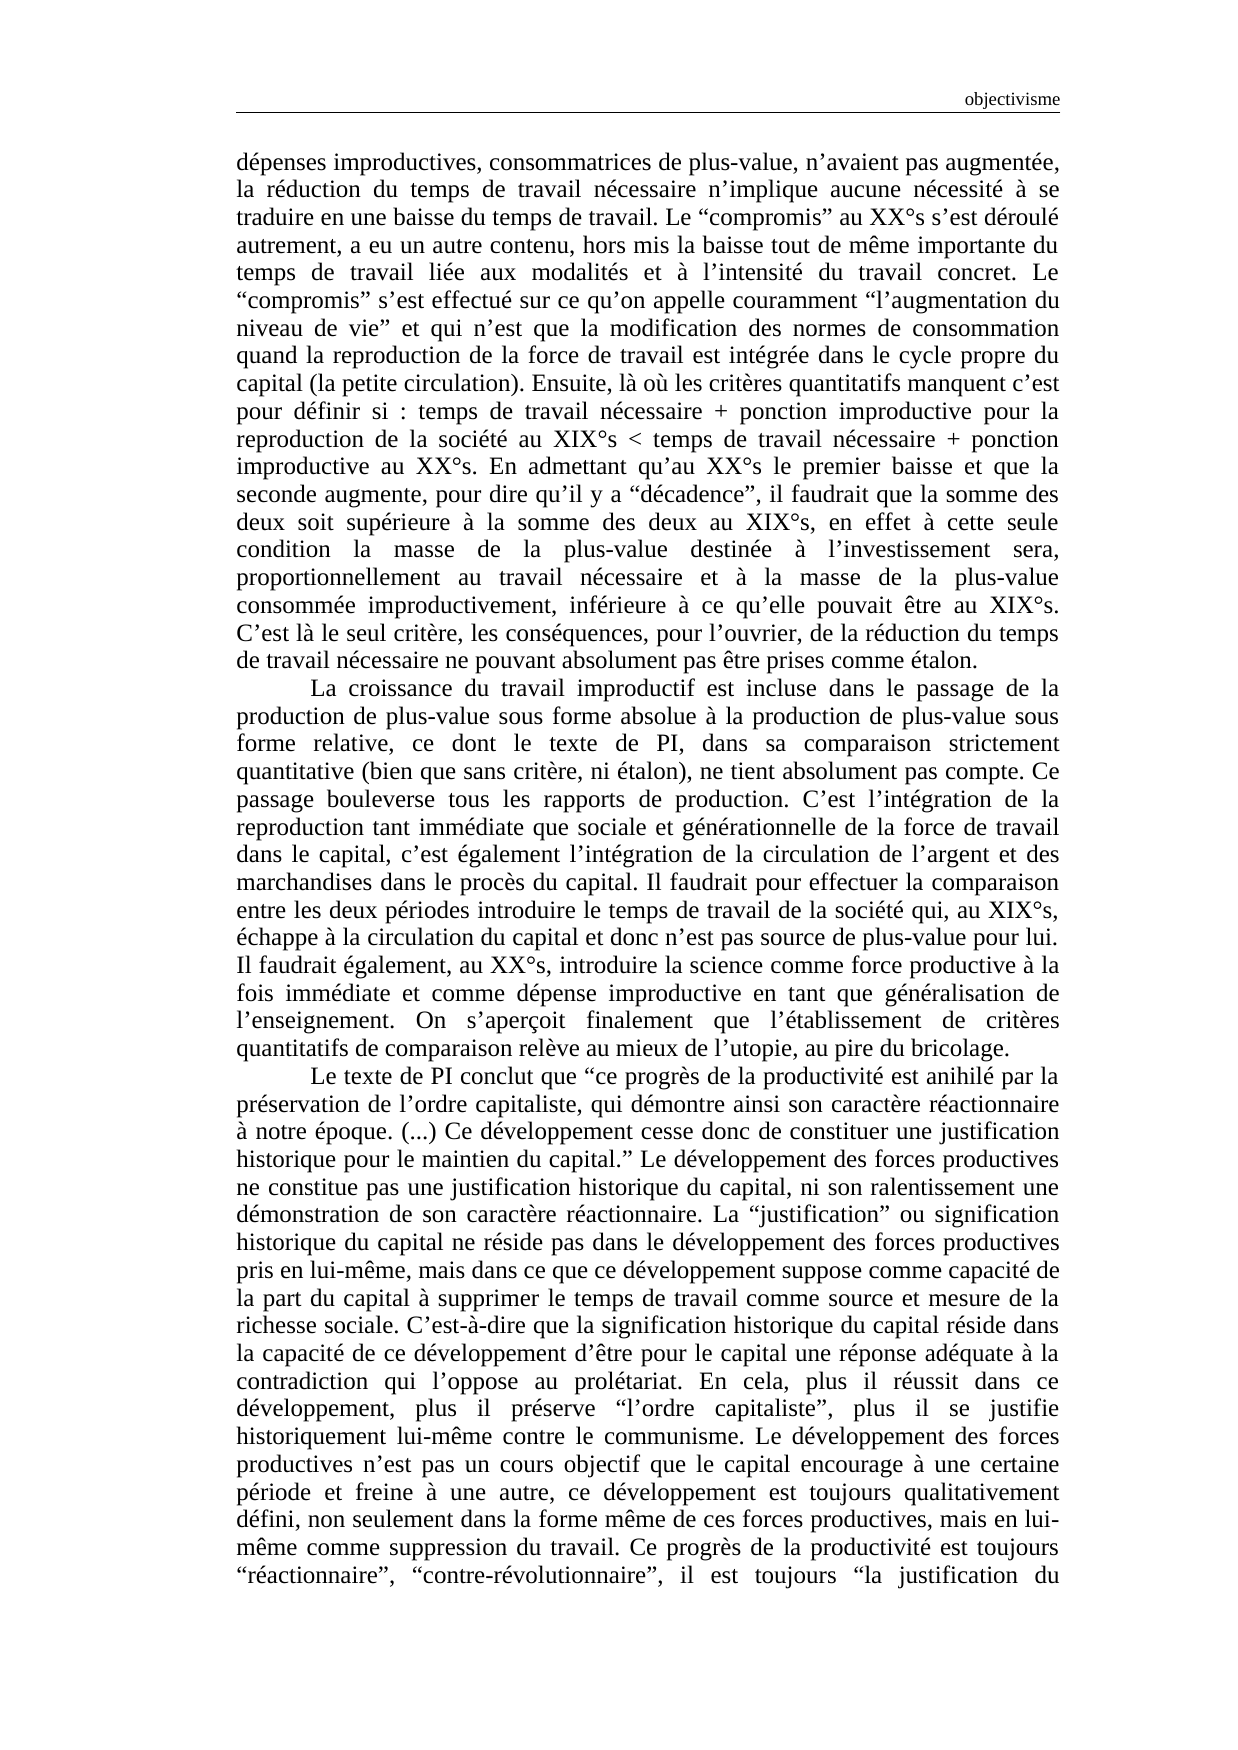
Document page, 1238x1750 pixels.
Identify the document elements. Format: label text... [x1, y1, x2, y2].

text Le texte de PI conclut que “ce progrès de la productivité est anihilé par la préservation de l’ordre capitaliste, qui démontre ainsi son caractère réactionnaire à notre époque. (...) Ce développement cesse donc de constituer une justification historique pour le maintien du capital.” Le développement des forces productives ne constitue pas une justification historique du capital, ni son ralentissement une démonstration de son caractère réactionnaire. La “justification” ou signification historique du capital ne réside pas dans le développement des forces productives pris en lui-même, mais dans ce que ce développement suppose comme capacité de la part du capital à supprimer le temps de travail comme source et mesure de la richesse sociale. C’est-à-dire que la signification historique du capital réside dans la capacité de ce développement d’être pour le capital une réponse adéquate à la contradiction qui l’oppose au prolétariat. En cela, plus il réussit dans ce développement, plus il préserve “l’ordre capitaliste”, plus il se justifie historiquement lui-même contre le communisme. Le développement des forces productives n’est pas un cours objectif que le capital encourage à une certaine période et freine à une autre, ce développement est toujours qualitativement défini, non seulement dans la forme même de ces forces productives, mais en lui-même comme suppression du travail. Ce progrès de la productivité est toujours “réactionnaire”, “contre-révolutionnaire”, il est toujours “la justification du [236, 1062, 1060, 1588]
text La croissance du travail improductif est incluse dans le passage de la production de plus-value sous forme absolue à la production de plus-value sous forme relative, ce dont le texte de PI, dans sa comparaison strictement quantitative (bien que sans critère, ni étalon), ne tient absolument pas compte. Ce passage bouleverse tous les rapports de production. C’est l’intégration de la reproduction tant immédiate que sociale et générationnelle de la force de travail dans le capital, c’est également l’intégration de la circulation de l’argent et des marchandises dans le procès du capital. Il faudrait pour effectuer la comparaison entre les deux périodes introduire le temps de travail de la société qui, au XIX°s, échappe à la circulation du capital et donc n’est pas source de plus-value pour lui. Il faudrait également, au XX°s, introduire la science comme force productive à la fois immédiate et comme dépense improductive en tant que généralisation de l’enseignement. On s’aperçoit finalement que l’établissement de critères quantitatifs de comparaison relève au mieux de l’utopie, au pire du bricolage. [236, 674, 1060, 1062]
text dépenses improductives, consommatrices de plus-value, n’avaient pas augmentée, la réduction du temps de travail nécessaire n’implique aucune nécessité à se traduire en une baisse du temps de travail. Le “compromis” au XX°s s’est déroulé autrement, a eu un autre contenu, hors mis la baisse tout de même importante du temps de travail liée aux modalités et à l’intensité du travail concret. Le “compromis” s’est effectué sur ce qu’on appelle couramment “l’augmentation du niveau de vie” et qui n’est que la modification des normes de consommation quand la reproduction de la force de travail est intégrée dans le cycle propre du capital (la petite circulation). Ensuite, là où les critères quantitatifs manquent c’est pour définir si : temps de travail nécessaire + ponction improductive pour la reproduction de la société au XIX°s < temps de travail nécessaire + ponction improductive au XX°s. En admettant qu’au XX°s le premier baisse et que la seconde augmente, pour dire qu’il y a “décadence”, il faudrait que la somme des deux soit supérieure à la somme des deux au XIX°s, en effet à cette seule condition la masse de la plus-value destinée à l’investissement sera, proportionnellement au travail nécessaire et à la masse de la plus-value consommée improductivement, inférieure à ce qu’elle pouvait être au XIX°s. C’est là le seul critère, les conséquences, pour l’ouvrier, de la réduction du temps de travail nécessaire ne pouvant absolument pas être prises comme étalon. [236, 148, 1060, 674]
